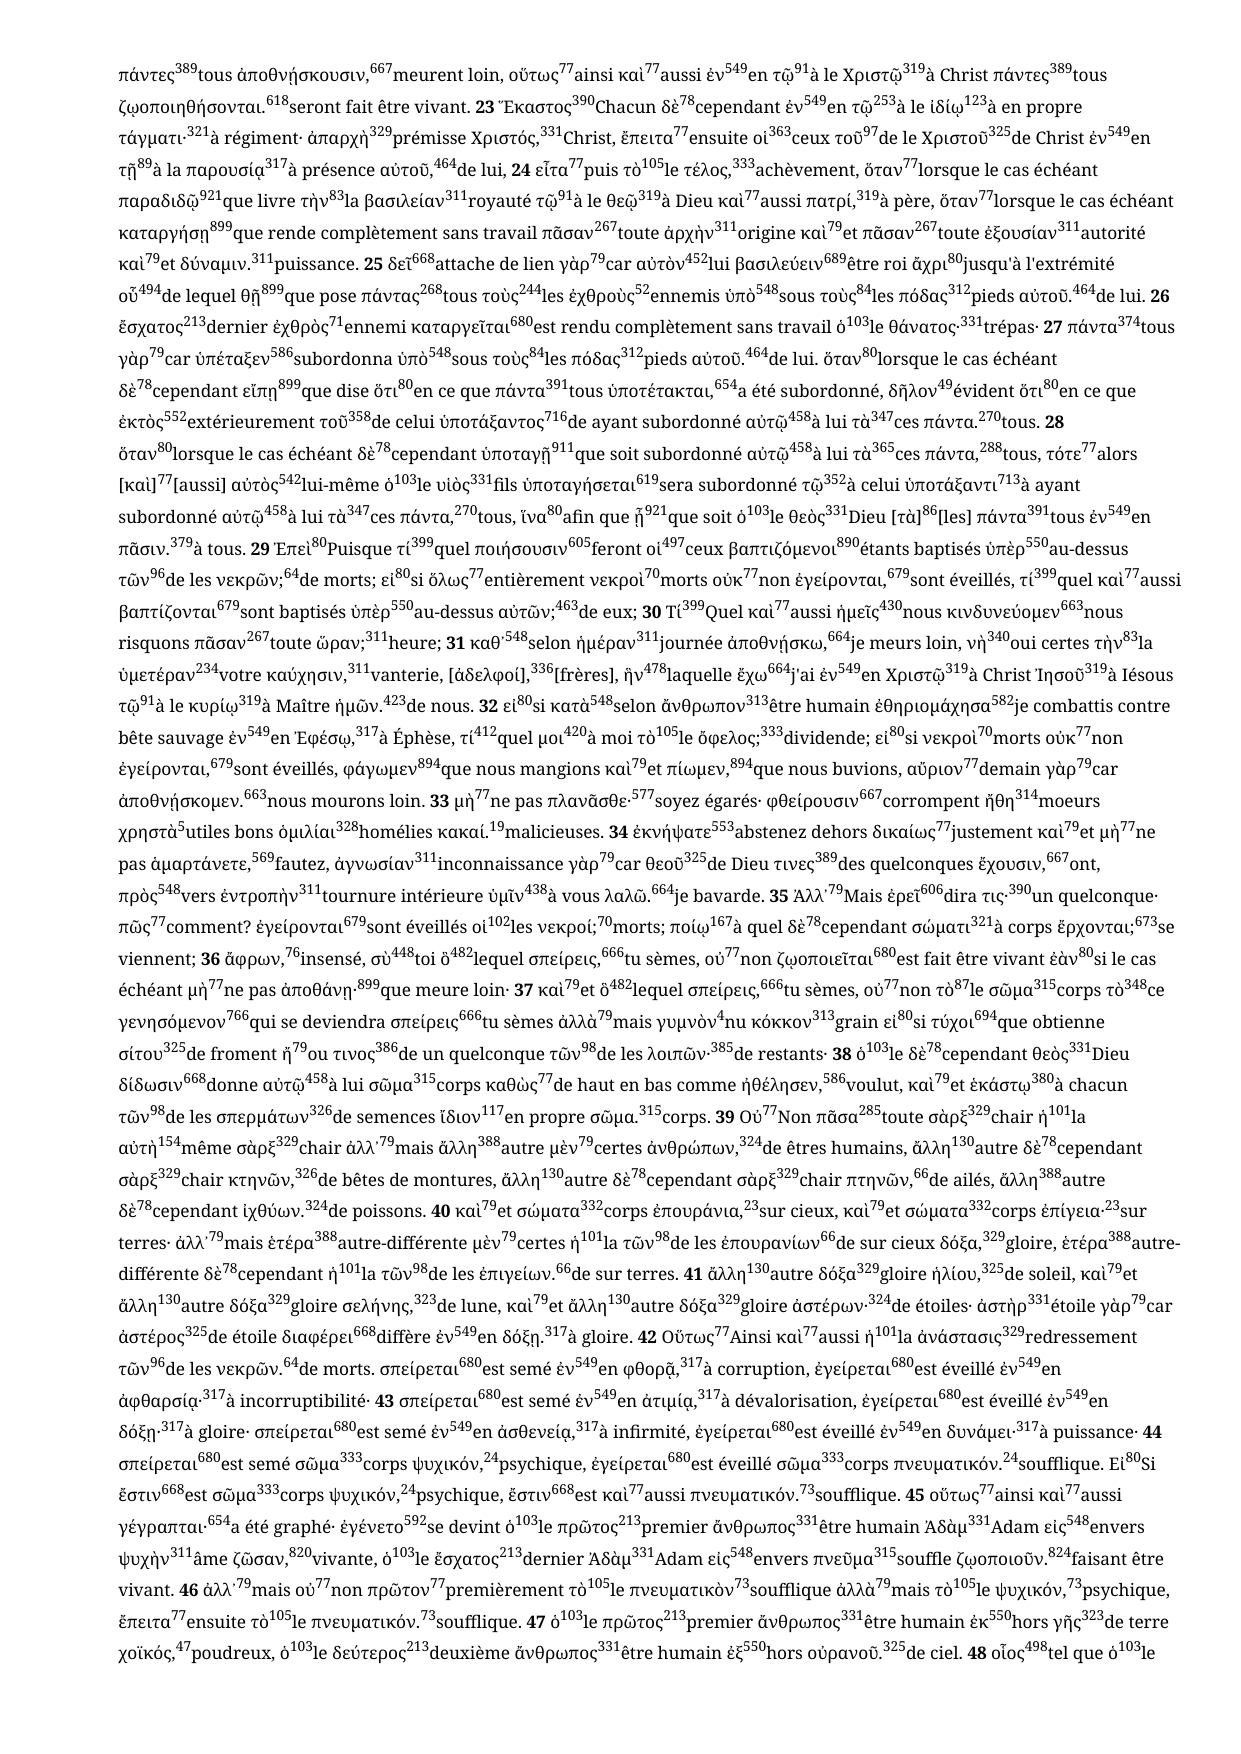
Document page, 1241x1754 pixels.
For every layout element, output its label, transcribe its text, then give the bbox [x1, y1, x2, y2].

text 1 Γνωρίζω664Je fais connaître δὲ78cependant ὑμῖν,438à vous, ἀδελφοί,336frères, τὸ87le εὐαγγέλιον315évangile ὃ482lequel εὐηγγελισάμην588je m'évangélisai ὑμῖν,438à vous, ὃ482lequel καὶ77aussi παρελάβετε,583vous prîtes à côté, ἐν549en ᾧ488à lequel καὶ77aussi ἑστήκατε,639vous avez dressé, 2 δι᾽550par οὗ494de lequel καὶ77aussi σῴζεσθε,677vous êtes sauvés, τίνι165à quel λόγῳ319à discours εὐηγγελισάμην588je m'évangélisai ὑμῖν438à vous εἰ80si κατέχετε,665vous tenez de haut en bas, ἐκτὸς77extérieurement εἰ551si μὴ77ne pas εἰκῇ77sans cause ἐπιστεύσατε.583vous crûtes. 3 παρέδωκα582je livrai γὰρ79car ὑμῖν438à vous ἐν549en πρώτοις,60à premiers, ὃ482lequel καὶ77aussi παρέλαβον,582je pris à côté, ὅτι80en ce que Χριστὸς331Christ ἀπέθανεν586mourut loin ὑπὲρ550au-dessus τῶν94de les ἁμαρτιῶν322de fautes ἡμῶν423de nous κατὰ548selon τὰς82les γραφὰς310graphes 4 καὶ79et ὅτι80en ce que ἐτάφη600fut enseveli καὶ79et ὅτι80en ce que ἐγήγερται654a été éveillé τῇ89à la ἡμέρᾳ317à journée τῇ89à la τρίτῃ206à troisième κατὰ548selon τὰς82les γραφὰς310graphes 5 καὶ79et ὅτι80en ce que ὤφθη600fut vu Κηφᾷ319à Képhas εἶτα77puis τοῖς90à les δώδεκα·58à douze· 6 ἔπειτα77ensuite ὤφθη600fut vu ἐπάνω77sur le haut πεντακοσίοις184à cinq cents ἀδελφοῖς318à frères ἐφάπαξ,77sur une fois, ἐξ550hors ὧν491de lesquels οἱ102les πλείονες21plus nombreusement μένουσιν667restent ἕως551jusqu'à ce que ἄρτι,77à l'instant, τινὲς389des quelconques δὲ78cependant ἐκοιμήθησαν·599furent mis au coucher· 7 ἔπειτα77ensuite ὤφθη600fut vu Ἰακώβῳ319à Iakobos εἶτα77puis τοῖς90à les ἀποστόλοις318à envoyés πᾶσιν·274à tous· 8 ἔσχατον77dernièrement δὲ78cependant πάντων383de tous ὡσπερεὶ80comme certes si τῷ93à le ἐκτρώματι321à avorton ὤφθη600fut vu κἀμοί.420à et moi. 9 Ἐγὼ431Moi γάρ79car εἰμι664je suis ὁ103le ἐλάχιστος22moindre τῶν96de les ἀποστόλων324de envoyés ὃς498lequel οὐκ77non εἰμὶ664je suis ἱκανὸς47assez-important καλεῖσθαι692être appelé ἀπόστολος,331envoyé, διότι80parce que ἐδίωξα582je poursuivis τὴν83la ἐκκλησίαν311église τοῦ97de le θεοῦ·325de Dieu· 10 χάριτι317à grâce δὲ78cependant θεοῦ325de Dieu εἰμι664je suis ὅ500lequel εἰμι,664je suis, καὶ79et ἡ101la χάρις329grâce αὐτοῦ464de lui ἡ362celle εἰς548envers ἐμὲ417moi οὐ77non κενὴ45vide ἐγενήθη,600fut devenu, ἀλλὰ79mais περισσότερον77plus surabondamment αὐτῶν463de eux πάντων280de tous ἐκοπίασα,582je peinai, οὐκ77non ἐγὼ431moi δὲ78cependant ἀλλ᾽79mais ἡ101la χάρις329grâce τοῦ97de le θεοῦ325de Dieu [ἡ]496[celle] εἰς548envers ἐμέ.417moi. 11 εἴτε79soit οὖν79donc ἐγὼ431moi εἴτε79soit ἐκεῖνοι,363ceux-là, οὕτως77ainsi κηρύσσομεν663nous annonçons καὶ79et οὕτως77ainsi ἐπιστεύσατε.583vous crûtes. 12 Εἰ80Si δὲ78cependant Χριστὸς331Christ κηρύσσεται680est annoncé ὅτι80en ce que ἐκ550hors νεκρῶν64de morts ἐγήγερται,654a été éveillé, πῶς77comment? λέγουσιν667disent ἐν549en ὑμῖν438à vous τινες389des quelconques ὅτι80en ce que ἀνάστασις329redressement νεκρῶν64de morts οὐκ77non ἔστιν;668est; 13 εἰ80si δὲ78cependant ἀνάστασις329redressement νεκρῶν64de morts οὐκ77non ἔστιν,668est, οὐδὲ77non cependant Χριστὸς331Christ ἐγήγερται·654a été éveillé· 14 εἰ80si δὲ78cependant Χριστὸς331Christ οὐκ77non ἐγήγερται,654a été éveillé, κενὸν49vide ἄρα77par conséquent [καὶ]79[et] τὸ105le κήρυγμα333annonce ἡμῶν,423de nous, κενὴ45vide καὶ77aussi ἡ101la πίστις329croyance ὑμῶν·441de vous· 15 εὑρισκόμεθα675nous sommes trouvés δὲ78cependant καὶ77aussi ψευδομάρτυρες330faux témoins τοῦ97de le θεοῦ,325de Dieu, ὅτι80en ce que ἐμαρτυρήσαμεν581nous témoignâmes κατὰ550contre τοῦ97de le θεοῦ325de Dieu ὅτι80en ce que ἤγειρεν586éveilla τὸν85le Χριστόν,313Christ, ὃν480lequel οὐκ77non ἤγειρεν586éveilla εἴπερ80si certes ἄρα77par conséquent νεκροὶ70morts οὐκ77non ἐγείρονται.679sont éveillés. 16 εἰ80si γὰρ79car νεκροὶ70morts οὐκ77non ἐγείρονται,679sont éveillés, οὐδὲ77non cependant Χριστὸς331Christ ἐγήγερται·654a été éveillé· 17 εἰ80si δὲ78cependant Χριστὸς331Christ οὐκ77non ἐγήγερται,654a été éveillé, ματαία45vaine ἡ101la πίστις329croyance ὑμῶν,441de vous, ἔτι77encore ἐστὲ665vous êtes ἐν549en ταῖς88à les ἁμαρτίαις316à fautes ὑμῶν,441de vous, 18 ἄρα77par conséquent καὶ77aussi οἱ363ceux κοιμηθέντες759ayants étés mis au coucher ἐν549en Χριστῷ319à Christ ἀπώλοντο.591se perdirent au loin. 19 εἰ80si ἐν549en τῇ89à la ζωῇ317à vie ταύτῃ142à celle-ci ἐν549en Χριστῷ319à Christ ἠλπικότες782ayants espérés ἐσμὲν663nous sommes μόνον,77seulement, ἐλεεινότεροι46plus pitoyables πάντων280de tous ἀνθρώπων324de êtres humains ἐσμέν.663nous sommes. 20 Νυνὶ77Maintenant δὲ78cependant Χριστὸς331Christ ἐγήγερται654a été éveillé ἐκ550hors νεκρῶν64de morts ἀπαρχὴ329prémisse τῶν357de ceux κεκοιμημένων.806de ayants étés mis au coucher. 21 ἐπειδὴ80parce que donc γὰρ79car δι᾽550par ἀνθρώπου325de être humain θάνατος,331trépas, καὶ77aussi δι᾽550par ἀνθρώπου325de être humain ἀνάστασις329redressement νεκρῶν.64de morts. 22 ὥσπερ80comme certes γὰρ79car ἐν549en τῷ91à le Ἀδὰμ319à Adam πάντες389tous ἀποθνῄσκουσιν,667meurent loin, οὕτως77ainsi καὶ77aussi ἐν549en τῷ91à le Χριστῷ319à Christ πάντες389tous ζῳοποιηθήσονται.618seront fait être vivant. 23 Ἕκαστος390Chacun δὲ78cependant ἐν549en τῷ253à le ἰδίῳ123à en propre τάγματι·321à régiment· ἀπαρχὴ329prémisse Χριστός,331Christ, ἔπειτα77ensuite οἱ363ceux τοῦ97de le Χριστοῦ325de Christ ἐν549en τῇ89à la παρουσίᾳ317à présence αὐτοῦ,464de lui, 24 εἶτα77puis τὸ105le τέλος,333achèvement, ὅταν77lorsque le cas échéant παραδιδῷ921que livre τὴν83la βασιλείαν311royauté τῷ91à le θεῷ319à Dieu καὶ77aussi πατρί,319à père, ὅταν77lorsque le cas échéant καταργήσῃ899que rende complètement sans travail πᾶσαν267toute ἀρχὴν311origine καὶ79et πᾶσαν267toute ἐξουσίαν311autorité καὶ79et δύναμιν.311puissance. 25 δεῖ668attache de lien γὰρ79car αὐτὸν452lui βασιλεύειν689être roi ἄχρι80jusqu'à l'extrémité οὗ494de lequel θῇ899que pose πάντας268tous τοὺς244les ἐχθροὺς52ennemis ὑπὸ548sous τοὺς84les πόδας312pieds αὐτοῦ.464de lui. 26 ἔσχατος213dernier ἐχθρὸς71ennemi καταργεῖται680est rendu complètement sans travail ὁ103le θάνατος·331trépas· 27 πάντα374tous γὰρ79car ὑπέταξεν586subordonna ὑπὸ548sous τοὺς84les πόδας312pieds αὐτοῦ.464de lui. ὅταν80lorsque le cas échéant δὲ78cependant εἴπῃ899que dise ὅτι80en ce que πάντα391tous ὑποτέτακται,654a été subordonné, δῆλον49évident ὅτι80en ce que ἐκτὸς552extérieurement τοῦ358de celui ὑποτάξαντος716de ayant subordonné αὐτῷ458à lui τὰ347ces πάντα.270tous. 28 ὅταν80lorsque le cas échéant δὲ78cependant ὑποταγῇ911que soit subordonné αὐτῷ458à lui τὰ365ces πάντα,288tous, τότε77alors [καὶ]77[aussi] αὐτὸς542lui-même ὁ103le υἱὸς331fils ὑποταγήσεται619sera subordonné τῷ352à celui ὑποτάξαντι713à ayant subordonné αὐτῷ458à lui τὰ347ces πάντα,270tous, ἵνα80afin que ᾖ921que soit ὁ103le θεὸς331Dieu [τὰ]86[les] πάντα391tous ἐν549en πᾶσιν.379à tous. 29 Ἐπεὶ80Puisque τί399quel ποιήσουσιν605feront οἱ497ceux βαπτιζόμενοι890étants baptisés ὑπὲρ550au-dessus τῶν96de les νεκρῶν;64de morts; εἰ80si ὅλως77entièrement νεκροὶ70morts οὐκ77non ἐγείρονται,679sont éveillés, τί399quel καὶ77aussi βαπτίζονται679sont baptisés ὑπὲρ550au-dessus αὐτῶν;463de eux; 30 Τί399Quel καὶ77aussi ἡμεῖς430nous κινδυνεύομεν663nous risquons πᾶσαν267toute ὥραν;311heure; 31 καθ᾽548selon ἡμέραν311journée ἀποθνῄσκω,664je meurs loin, νὴ340oui certes τὴν83la ὑμετέραν234votre καύχησιν,311vanterie, [ἀδελφοί],336[frères], ἣν478laquelle ἔχω664j'ai ἐν549en Χριστῷ319à Christ Ἰησοῦ319à Iésous τῷ91à le κυρίῳ319à Maître ἡμῶν.423de nous. 32 εἰ80si κατὰ548selon ἄνθρωπον313être humain ἐθηριομάχησα582je combattis contre bête sauvage ἐν549en Ἐφέσῳ,317à Éphèse, τί412quel μοι420à moi τὸ105le ὄφελος;333dividende; εἰ80si νεκροὶ70morts οὐκ77non ἐγείρονται,679sont éveillés, φάγωμεν894que nous mangions καὶ79et πίωμεν,894que nous buvions, αὔριον77demain γὰρ79car ἀποθνῄσκομεν.663nous mourons loin. 33 μὴ77ne pas πλανᾶσθε·577soyez égarés· φθείρουσιν667corrompent ἤθη314moeurs χρηστὰ5utiles bons ὁμιλίαι328homélies κακαί.19malicieuses. 34 ἐκνήψατε553abstenez dehors δικαίως77justement καὶ79et μὴ77ne pas ἁμαρτάνετε,569fautez, ἀγνωσίαν311inconnaissance γὰρ79car θεοῦ325de Dieu τινες389des quelconques ἔχουσιν,667ont, πρὸς548vers ἐντροπὴν311tournure intérieure ὑμῖν438à vous λαλῶ.664je bavarde. 35 Ἀλλ᾽79Mais ἐρεῖ606dira τις·390un quelconque· πῶς77comment? ἐγείρονται679sont éveillés οἱ102les νεκροί;70morts; ποίῳ167à quel δὲ78cependant σώματι321à corps ἔρχονται;673se viennent; 36 ἄφρων,76insensé, σὺ448toi ὃ482lequel σπείρεις,666tu sèmes, οὐ77non ζῳοποιεῖται680est fait être vivant ἐὰν80si le cas échéant μὴ77ne pas ἀποθάνῃ·899que meure loin· 37 καὶ79et ὃ482lequel σπείρεις,666tu sèmes, οὐ77non τὸ87le σῶμα315corps τὸ348ce γενησόμενον766qui se deviendra σπείρεις666tu sèmes ἀλλὰ79mais γυμνὸν4nu κόκκον313grain εἰ80si τύχοι694que obtienne σίτου325de froment ἤ79ou τινος386de un quelconque τῶν98de les λοιπῶν·385de restants· 38 ὁ103le δὲ78cependant θεὸς331Dieu δίδωσιν668donne αὐτῷ458à lui σῶμα315corps καθὼς77de haut en bas comme ἠθέλησεν,586voulut, καὶ79et ἑκάστῳ380à chacun τῶν98de les σπερμάτων326de semences ἴδιον117en propre σῶμα.315corps. 39 Οὐ77Non πᾶσα285toute σὰρξ329chair ἡ101la αὐτὴ154même σὰρξ329chair ἀλλ᾽79mais ἄλλη388autre μὲν79certes ἀνθρώπων,324de êtres humains, ἄλλη130autre δὲ78cependant σὰρξ329chair κτηνῶν,326de bêtes de montures, ἄλλη130autre δὲ78cependant σὰρξ329chair πτηνῶν,66de ailés, ἄλλη388autre δὲ78cependant ἰχθύων.324de poissons. 40 καὶ79et σώματα332corps ἐπουράνια,23sur cieux, καὶ79et σώματα332corps ἐπίγεια·23sur terres· ἀλλ᾽79mais ἑτέρα388autre-différente μὲν79certes ἡ101la τῶν98de les ἐπουρανίων66de sur cieux δόξα,329gloire, ἑτέρα388autre-différente δὲ78cependant ἡ101la τῶν98de les ἐπιγείων.66de sur terres. 41 ἄλλη130autre δόξα329gloire ἡλίου,325de soleil, καὶ79et ἄλλη130autre δόξα329gloire σελήνης,323de lune, καὶ79et ἄλλη130autre δόξα329gloire ἀστέρων·324de étoiles· ἀστὴρ331étoile γὰρ79car ἀστέρος325de étoile διαφέρει668diffère ἐν549en δόξῃ.317à gloire. 42 Οὕτως77Ainsi καὶ77aussi ἡ101la ἀνάστασις329redressement τῶν96de les νεκρῶν.64de morts. σπείρεται680est semé ἐν549en φθορᾷ,317à corruption, ἐγείρεται680est éveillé ἐν549en ἀφθαρσίᾳ·317à incorruptibilité· 43 σπείρεται680est semé ἐν549en ἀτιμίᾳ,317à dévalorisation, ἐγείρεται680est éveillé ἐν549en δόξῃ·317à gloire· σπείρεται680est semé ἐν549en ἀσθενείᾳ,317à infirmité, ἐγείρεται680est éveillé ἐν549en δυνάμει·317à puissance· 44 σπείρεται680est semé σῶμα333corps ψυχικόν,24psychique, ἐγείρεται680est éveillé σῶμα333corps πνευματικόν.24soufflique. Εἰ80Si ἔστιν668est σῶμα333corps ψυχικόν,24psychique, ἔστιν668est καὶ77aussi πνευματικόν.73soufflique. 45 οὕτως77ainsi καὶ77aussi γέγραπται·654a été graphé· ἐγένετο592se devint ὁ103le πρῶτος213premier ἄνθρωπος331être humain Ἀδὰμ331Adam εἰς548envers ψυχὴν311âme ζῶσαν,820vivante, ὁ103le ἔσχατος213dernier Ἀδὰμ331Adam εἰς548envers πνεῦμα315souffle ζῳοποιοῦν.824faisant être vivant. 46 ἀλλ᾽79mais οὐ77non πρῶτον77premièrement τὸ105le πνευματικὸν73soufflique ἀλλὰ79mais τὸ105le ψυχικόν,73psychique, ἔπειτα77ensuite τὸ105le πνευματικόν.73soufflique. 47 ὁ103le πρῶτος213premier ἄνθρωπος331être humain ἐκ550hors γῆς323de terre χοϊκός,47poudreux, ὁ103le δεύτερος213deuxième ἄνθρωπος331être humain ἐξ550hors οὐρανοῦ.325de ciel. 48 οἷος498tel que ὁ103le χοϊκός,71poudreux, τοιοῦτοι363tels καὶ77aussi οἱ102les χοϊκοί,70poudreux, καὶ79et οἷος498tel que ὁ103le ἐπουράνιος,71sur ciel, τοιοῦτοι363tels καὶ77aussi οἱ102les ἐπουράνιοι·70sur cieux· 49 καὶ79et καθὼς77de haut en bas comme ἐφορέσαμεν581nous colportâmes τὴν83la εἰκόνα311icône τοῦ97de le χοϊκοῦ,65de poudreux, φορέσωμεν894que nous colportions δή340évidemment καὶ77aussi τὴν83la εἰκόνα311icône τοῦ97de le ἐπουρανίου.65de sur ciel. 50 Τοῦτο348Ce-ci δέ78cependant φημι,664je déclare, ἀδελφοί,336frères, ὅτι80en ce que σὰρξ329chair καὶ79et αἷμα333sang βασιλείαν311royauté θεοῦ325de Dieu κληρονομῆσαι681hériter οὐ77non δύναται674se peut οὐδὲ79non cependant ἡ101la φθορὰ329corruption τὴν83la ἀφθαρσίαν311incorruptibilité κληρονομεῖ.668hérite. 51 ἰδοὺ306voici μυστήριον315mystère ὑμῖν438à vous λέγω·664je dis· πάντες389tous οὐ77non κοιμηθησόμεθα,614nous serons mis au coucher, πάντες389tous δὲ78cependant ἀλλαγησόμεθα,614nous serons changé, 52 ἐν549en ἀτόμῳ,61à sans coupure, ἐν549en ῥιπῇ317à clin ὀφθαλμοῦ,325de oeil, ἐν549en τῇ89à la ἐσχάτῃ206à dernière σάλπιγγι·317à trompette salpinx· σαλπίσει606trompettera salpinx γὰρ79car καὶ79et οἱ102les νεκροὶ70morts ἐγερθήσονται618seront éveillé ἄφθαρτοι70incorruptibles καὶ79et ἡμεῖς430nous ἀλλαγησόμεθα.614nous serons changé. 53 Δεῖ668Attache de lien γὰρ79car τὸ87le φθαρτὸν55corruptible τοῦτο140ce-ci ἐνδύσασθαι682se habiller ἀφθαρσίαν311incorruptibilité καὶ79et τὸ87le θνητὸν55mortel τοῦτο140ce-ci ἐνδύσασθαι682se habiller ἀθανασίαν.311intrépassibilité. 54 ὅταν80lorsque le cas échéant δὲ78cependant τὸ105le φθαρτὸν73corruptible τοῦτο158ce-ci ἐνδύσηται905que se habille ἀφθαρσίαν311incorruptibilité καὶ79et τὸ105le θνητὸν73mortel τοῦτο158ce-ci ἐνδύσηται905que se habille ἀθανασίαν,311intrépassibilité, τότε77alors γενήσεται612se deviendra ὁ103le λόγος331discours ὁ364celui γεγραμμένος·813ayant été graphé· κατεπόθη600fut avalé ὁ103le θάνατος331trépas εἰς548envers νῖκος.315victoire. 55 ποῦ77où? σου,442de toi, θάνατε,337trépas, τὸ105le νῖκος;333victoire; ποῦ77où? σου,442de toi, θάνατε,337trépas, τὸ105le κέντρον;333aiguillon; 56 τὸ105le δὲ78cependant κέντρον333aiguillon τοῦ97de le θανάτου325de trépas ἡ101la ἁμαρτία,329faute, ἡ101la δὲ78cependant δύναμις329puissance τῆς95de la ἁμαρτίας323de faute ὁ103le νόμος·331loi· 57 τῷ91à le δὲ78cependant θεῷ319à Dieu χάρις329grâce τῷ352à celui διδόντι828à donnant ἡμῖν419à nous τὸ87le νῖκος315victoire διὰ550par τοῦ97de le κυρίου325de Maître ἡμῶν423de nous Ἰησοῦ325de Iésous Χριστοῦ.325de Christ. 58 Ὥστε,80De sorte que, ἀδελφοί336frères μου424de moi ἀγαπητοί,26aimés, ἑδραῖοι70assis γίνεσθε,573que vous vous devenez, ἀμετακίνητοι,70immobiles, περισσεύοντες839surabondants ἐν549en τῷ93à le ἔργῳ321à travail τοῦ97de le κυρίου325de Maître πάντοτε,77en tout moment, εἰδότες782ayants sus ὅτι80en ce que ὁ103le κόπος331frappement ὑμῶν441de vous οὐκ77non ἔστιν668est κενὸς47vide ἐν549en κυρίῳ.319à Maître. [118, 59, 1181, 1665]
